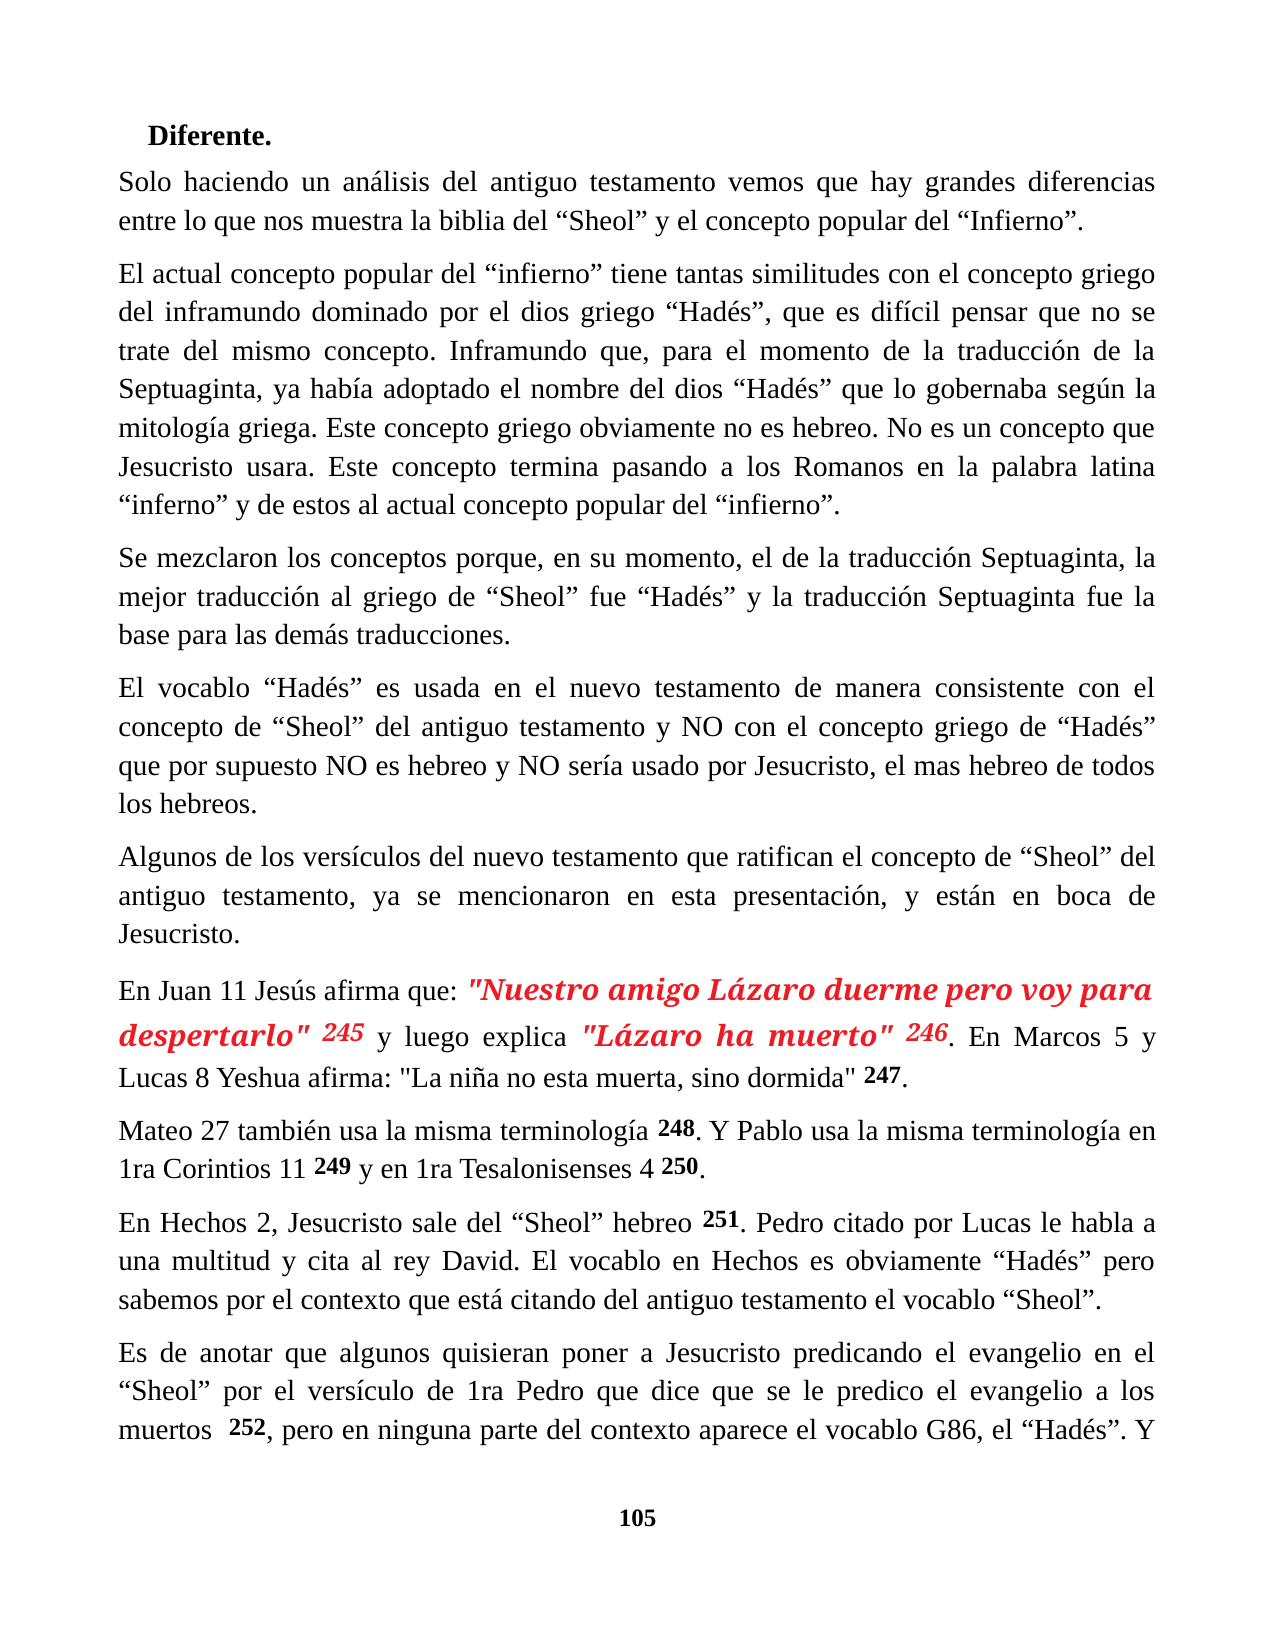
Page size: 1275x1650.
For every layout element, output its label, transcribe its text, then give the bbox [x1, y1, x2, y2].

text Se mezclaron los conceptos porque, en su momento, el de la traducción Septuaginta, la mejor traducción al griego de “Sheol” fue “Hadés” y la traducción Septuaginta fue la base para las demás traducciones. [118, 540, 1157, 651]
text Algunos de los versículos del nuevo testamento que ratifican el concepto de “Sheol” del antiguo testamento, ya se mencionaron en esta presentación, y están en boca de Jesucristo. [118, 839, 1157, 950]
text En Juan 11 Jesús afirma que: "Nuestro amigo Lázaro duerme pero voy para despertarlo" y luego explica "Lázaro ha muerto" . En Marcos 5 y Lucas 8 Yeshua afirma: "La niña no esta muerta, sino dormida" . [118, 969, 1157, 1093]
text Solo haciendo un análisis del antiguo testamento vemos que hay grandes diferencias entre lo que nos muestra la biblia del “Sheol” y el concepto popular del “Infierno”. [118, 164, 1157, 236]
text En Hechos 2, Jesucristo sale del “Sheol” hebreo . Pedro citado por Lucas le habla a una multitud y cita al rey David. El vocablo en Hechos es obviamente “Hadés” pero sabemos por el contexto que está citando del antiguo testamento el vocablo “Sheol”. [118, 1205, 1157, 1315]
text El vocablo “Hadés” es usada en el nuevo testamento de manera consistente con el concepto de “Sheol” del antiguo testamento y NO con el concepto griego de “Hadés” que por supuesto NO es hebreo y NO sería usado por Jesucristo, el mas hebreo de todos los hebreos. [118, 671, 1157, 820]
text El actual concepto popular del “infierno” tiene tantas similitudes con el concepto griego del inframundo dominado por el dios griego “Hadés”, que es difícil pensar que no se trate del mismo concepto. Inframundo que, para el momento de la traducción de la Septuaginta, ya había adoptado el nombre del dios “Hadés” que lo gobernaba según la mitología griega. Este concepto griego obviamente no es hebreo. No es un concepto que Jesucristo usara. Este concepto termina pasando a los Romanos en la palabra latina “inferno” y de estos al actual concepto popular del “infierno”. [118, 256, 1157, 521]
text Es de anotar que algunos quisieran poner a Jesucristo predicando el evangelio en el “Sheol” por el versículo de 1ra Pedro que dice que se le predico el evangelio a los muertos , pero en ninguna parte del contexto aparece el vocablo G86, el “Hadés”. Y [118, 1335, 1157, 1446]
subtitle Diferente. [148, 118, 1157, 152]
text Mateo 27 también usa la misma terminología . Y Pablo usa la misma terminología en 1ra Corintios 11 y en 1ra Tesalonisenses 4 . [118, 1113, 1157, 1185]
